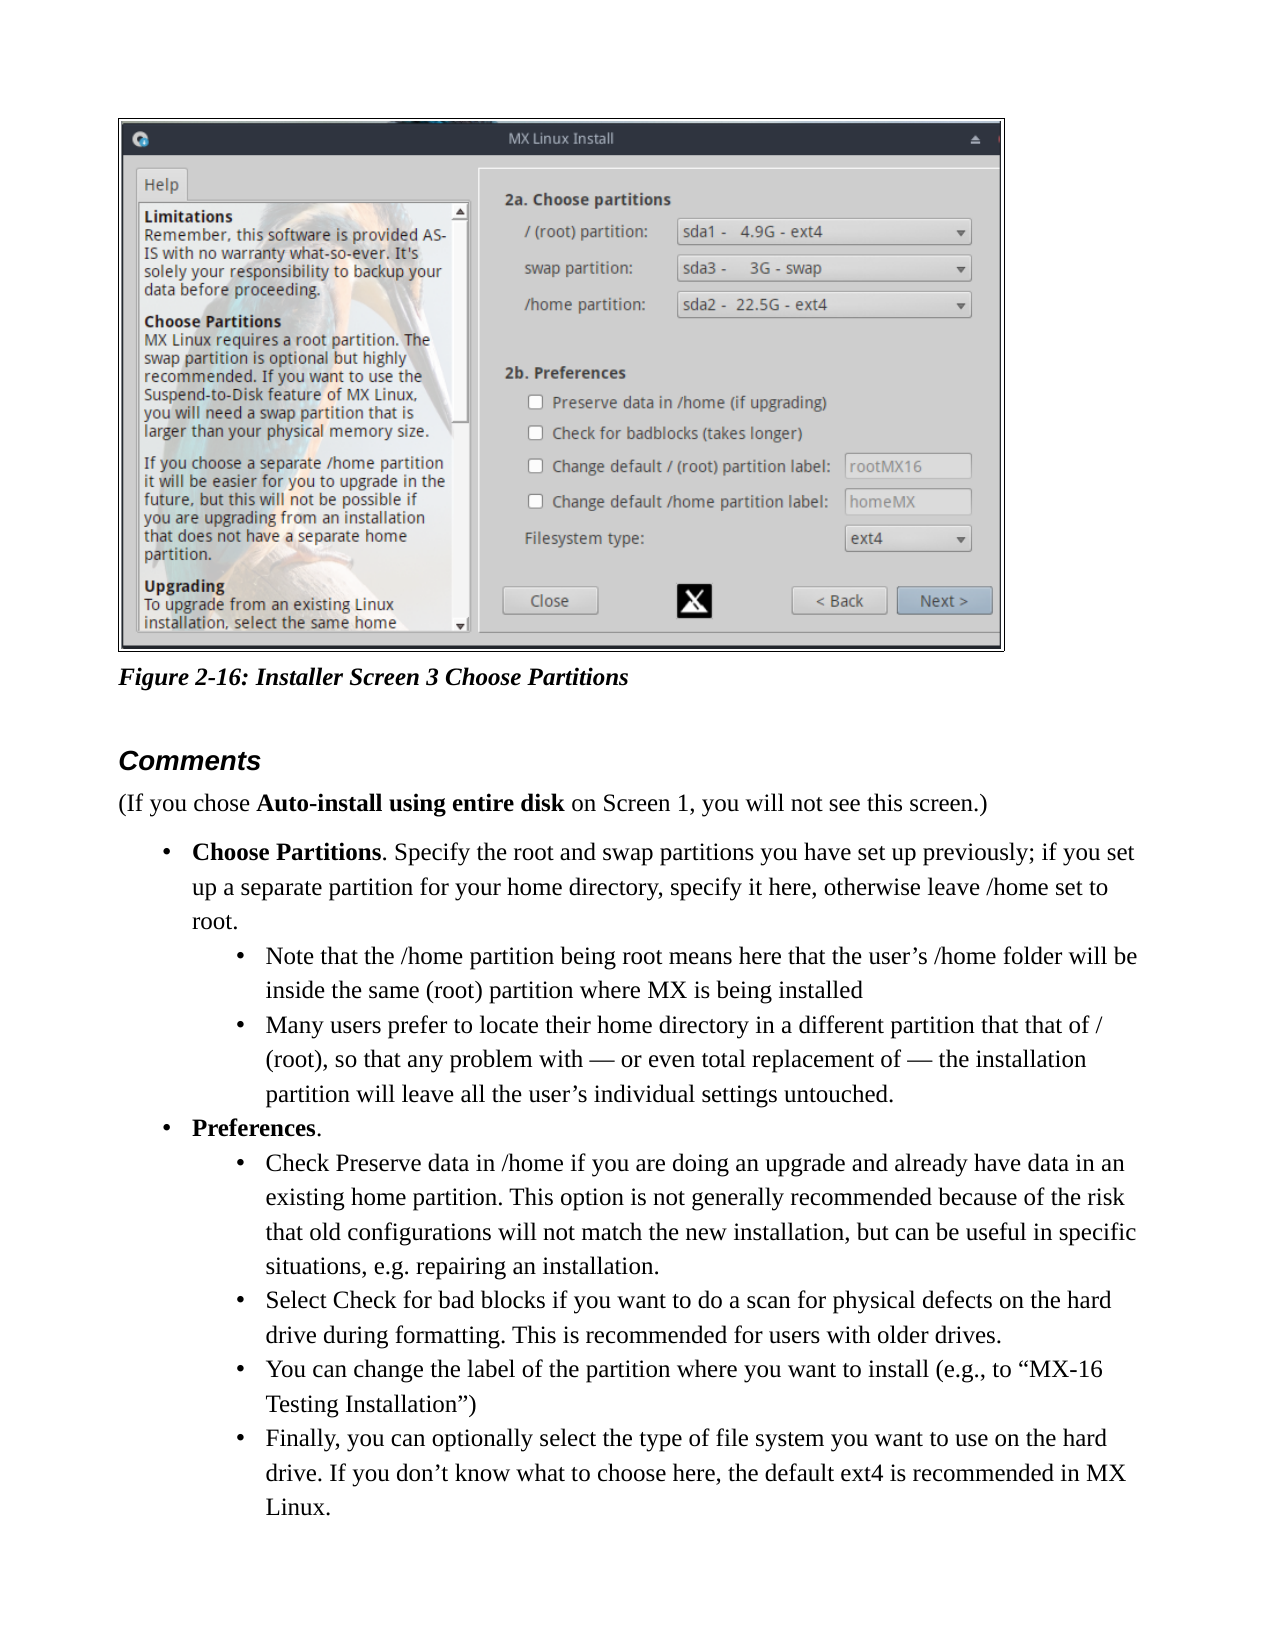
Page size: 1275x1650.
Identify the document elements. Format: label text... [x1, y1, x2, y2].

list Check Preserve data in /home if you are doing an upgrade and already have data in an existing home partition. This option is not generally recommended because of the risk that old configurations will not match the new installation, but can be useful in specific situations, e.g. repairing an installation. [236, 1148, 1157, 1280]
list Select Check for bad blocks if you want to do a scan for physical defects on the hard drive during formatting. This is recommended for users with older drives. [236, 1286, 1157, 1349]
text Figure 2-16: Installer Screen 3 Choose Partitions [118, 649, 1157, 691]
list You can change the label of the partition where you want to install (e.g., to “MX-16 Testing Installation”) [236, 1354, 1157, 1418]
subtitle Comments [118, 744, 1157, 776]
list Finally, you can optionally select the type of file system you want to use on the hard drive. If you don’t know what to choose here, the default ext4 is recommended in MX Linux. [236, 1423, 1157, 1521]
list Choose Partitions. Specify the root and swap partitions you have set up previously; if you set up a separate partition for your home directory, specify it here, otherwise leave /home set to root. [162, 837, 1157, 935]
list Note that the /home partition being root means here that the user’s /home folder will be inside the same (root) partition where MX is being installed [236, 941, 1157, 1004]
picture [121, 121, 1001, 649]
list Preferences. [162, 1113, 1157, 1142]
list Many users prefer to locate their home directory in a different partition that that of / (root), so that any problem with — or even total replacement of — the installation partition will leave all the user’s individual settings untouched. [236, 1010, 1157, 1107]
text (If you chose Auto-install using entire disk on Screen 1, you will not see this screen.) [118, 788, 1157, 817]
